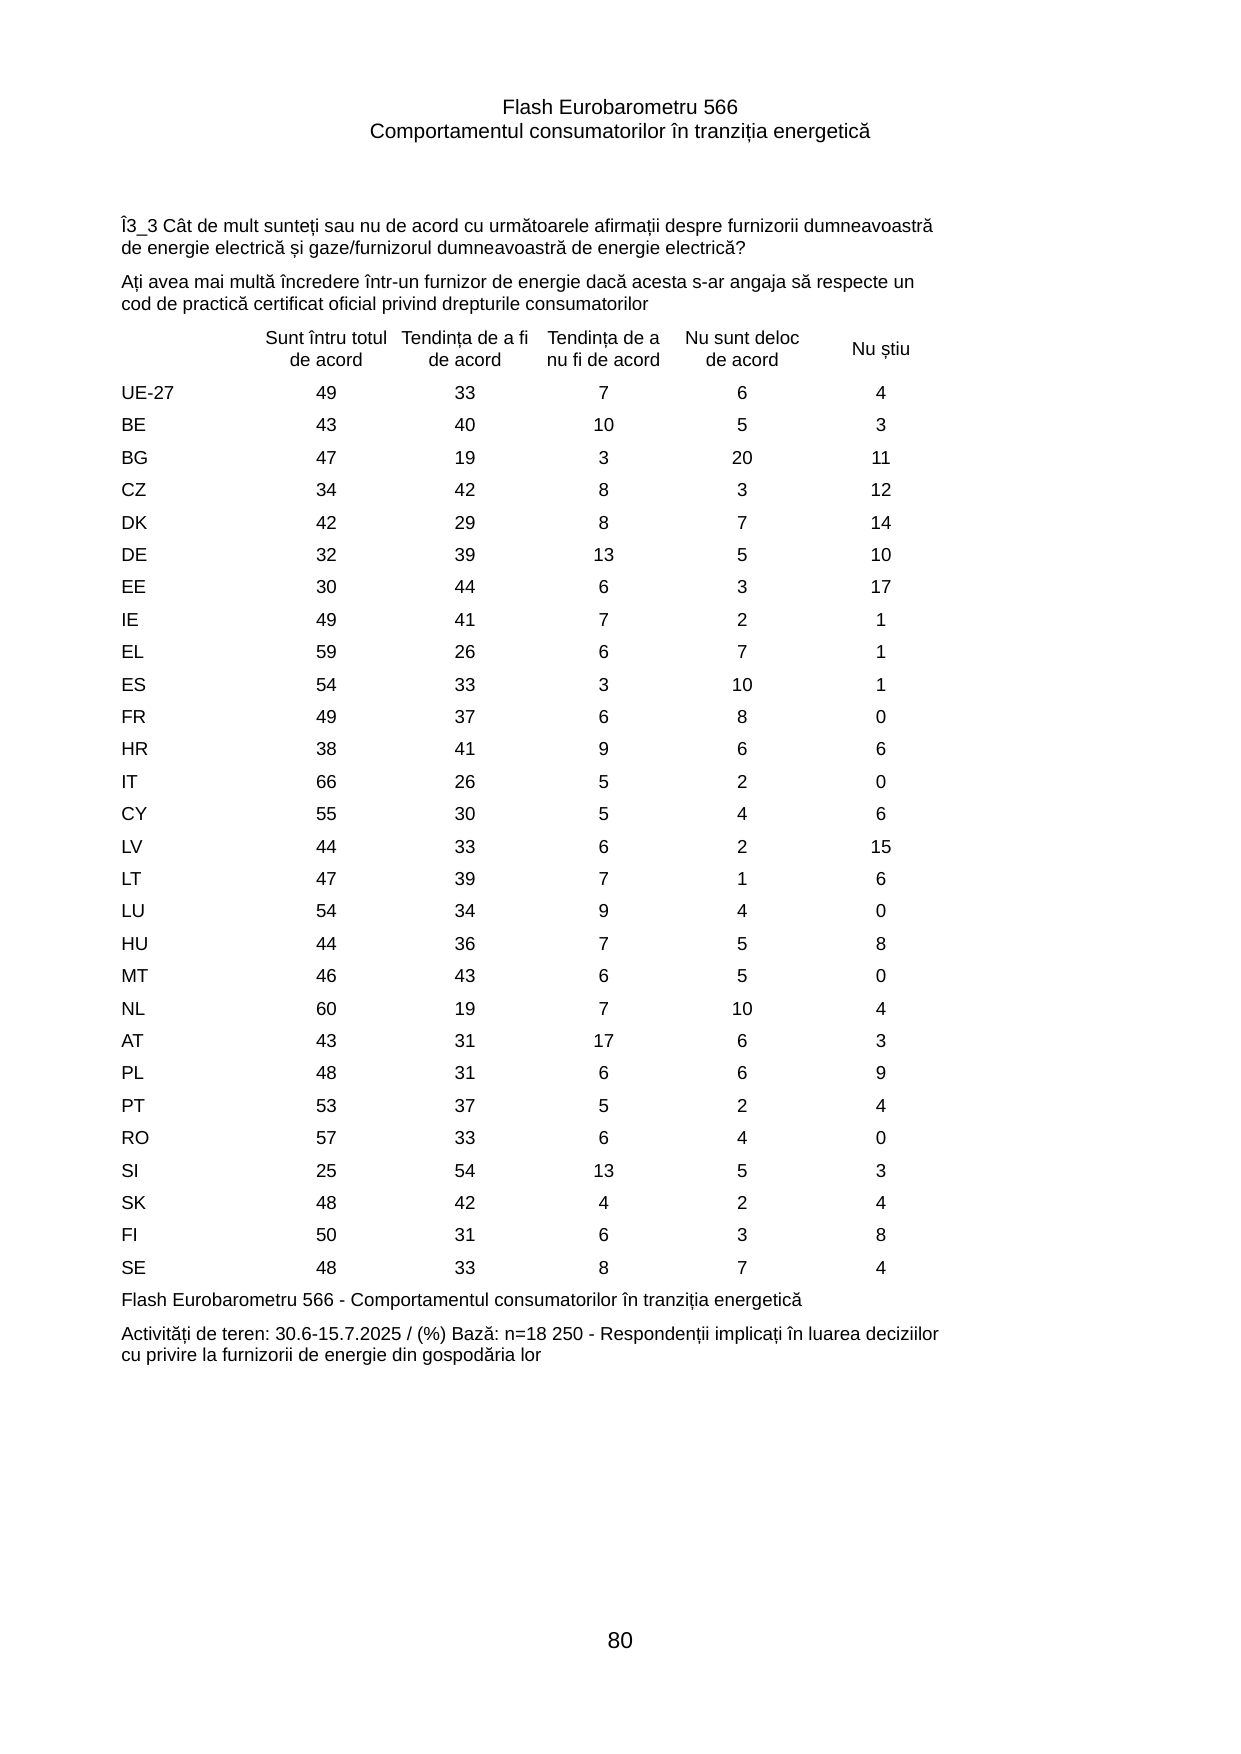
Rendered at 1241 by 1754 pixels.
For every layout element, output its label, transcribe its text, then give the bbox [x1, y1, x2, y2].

table_cell 50 [257, 1219, 395, 1251]
table_cell 3 [673, 571, 811, 603]
table_cell Tendința de a fi de acord [395, 321, 534, 376]
table_cell 15 [811, 830, 950, 862]
table_cell 54 [395, 1154, 534, 1186]
table_cell 20 [673, 441, 811, 474]
table_cell 30 [395, 798, 534, 830]
table_cell 5 [673, 409, 811, 441]
table_cell 11 [811, 441, 950, 474]
table_cell BG [118, 441, 257, 474]
table_cell 36 [395, 927, 534, 959]
table_cell 43 [395, 960, 534, 992]
table_cell 25 [257, 1154, 395, 1186]
table_cell 31 [395, 1057, 534, 1089]
table_cell 34 [395, 895, 534, 927]
table_cell 54 [257, 895, 395, 927]
table_cell IE [118, 603, 257, 636]
table_cell 6 [673, 1057, 811, 1089]
table_cell 33 [395, 1251, 534, 1283]
table_header Î3_3 Cât de mult sunteți sau nu de acord cu următoarele afirmații despre furnizorii dumneavoastră de energie electrică și gaze/furnizorul dumneavoastră de energie electrică? [118, 209, 950, 265]
table_cell 3 [811, 1024, 950, 1057]
table_cell CY [118, 798, 257, 830]
table_cell 31 [395, 1024, 534, 1057]
table_cell 33 [395, 830, 534, 862]
table_cell 31 [395, 1219, 534, 1251]
table_cell 38 [257, 733, 395, 765]
table_cell 4 [673, 895, 811, 927]
table_cell 2 [673, 765, 811, 798]
table_cell SK [118, 1186, 257, 1219]
table_cell 2 [673, 1186, 811, 1219]
table_cell 12 [811, 474, 950, 506]
table_cell HR [118, 733, 257, 765]
table_cell 49 [257, 376, 395, 409]
table_cell 30 [257, 571, 395, 603]
table_cell 5 [673, 539, 811, 571]
table_cell 47 [257, 863, 395, 895]
table_cell 55 [257, 798, 395, 830]
table_cell 37 [395, 700, 534, 733]
table_cell 3 [534, 668, 673, 700]
table_cell 6 [811, 863, 950, 895]
table_cell 0 [811, 1122, 950, 1154]
table_cell 8 [534, 474, 673, 506]
table_cell 8 [811, 927, 950, 959]
table_cell LV [118, 830, 257, 862]
table_cell DK [118, 506, 257, 538]
table_cell 4 [673, 798, 811, 830]
table_cell 42 [395, 1186, 534, 1219]
table_cell AT [118, 1024, 257, 1057]
table_cell 44 [257, 927, 395, 959]
table_cell 44 [395, 571, 534, 603]
table_cell RO [118, 1122, 257, 1154]
table_cell 6 [673, 733, 811, 765]
table_cell SE [118, 1251, 257, 1283]
table_cell LU [118, 895, 257, 927]
table_cell 13 [534, 1154, 673, 1186]
table_cell FI [118, 1219, 257, 1251]
table_cell 0 [811, 765, 950, 798]
table_cell PT [118, 1089, 257, 1122]
table_cell 10 [673, 992, 811, 1024]
table_cell 39 [395, 539, 534, 571]
table_cell 26 [395, 765, 534, 798]
table_cell 13 [534, 539, 673, 571]
table_cell 4 [811, 1251, 950, 1283]
table_cell 0 [811, 895, 950, 927]
table_cell 26 [395, 636, 534, 668]
table_cell NL [118, 992, 257, 1024]
table_cell 66 [257, 765, 395, 798]
table_cell DE [118, 539, 257, 571]
table_cell ES [118, 668, 257, 700]
table_cell PL [118, 1057, 257, 1089]
table_cell 1 [673, 863, 811, 895]
table_cell 6 [534, 1057, 673, 1089]
table_cell 48 [257, 1251, 395, 1283]
table_cell 9 [811, 1057, 950, 1089]
table_cell 6 [534, 1122, 673, 1154]
table_cell 6 [811, 798, 950, 830]
table_cell 43 [257, 1024, 395, 1057]
table_cell 33 [395, 376, 534, 409]
table_cell 3 [673, 474, 811, 506]
table_cell 42 [257, 506, 395, 538]
table_cell 33 [395, 1122, 534, 1154]
table_cell 8 [534, 1251, 673, 1283]
table_cell 7 [534, 863, 673, 895]
table_cell 40 [395, 409, 534, 441]
table_cell Ați avea mai multă încredere într-un furnizor de energie dacă acesta s-ar angaja să respecte un cod de practică certificat oficial privind drepturile consumatorilor [118, 265, 950, 321]
table_cell 6 [673, 376, 811, 409]
table_cell 0 [811, 700, 950, 733]
table_cell 6 [534, 1219, 673, 1251]
table_cell 5 [673, 927, 811, 959]
table_cell 2 [673, 1089, 811, 1122]
table_cell 39 [395, 863, 534, 895]
table_cell 32 [257, 539, 395, 571]
table_cell 34 [257, 474, 395, 506]
table_cell Nu știu [811, 321, 950, 376]
table_cell 17 [534, 1024, 673, 1057]
table_cell 37 [395, 1089, 534, 1122]
table_cell 6 [534, 636, 673, 668]
table_cell 6 [534, 700, 673, 733]
table_cell 6 [534, 960, 673, 992]
table_cell 3 [811, 1154, 950, 1186]
table_cell 4 [811, 376, 950, 409]
table_cell Activități de teren: 30.6-15.7.2025 / (%) Bază: n=18 250 - Respondenții implicați în luarea deciziilor cu privire la furnizorii de energie din gospodăria lor [118, 1316, 950, 1372]
table_cell 0 [811, 960, 950, 992]
table_cell 8 [673, 700, 811, 733]
table_cell 1 [811, 668, 950, 700]
table_cell 46 [257, 960, 395, 992]
table_cell 8 [811, 1219, 950, 1251]
table_cell UE-27 [118, 376, 257, 409]
table_cell 17 [811, 571, 950, 603]
table_cell 7 [534, 603, 673, 636]
table_cell 4 [673, 1122, 811, 1154]
table_cell 5 [534, 1089, 673, 1122]
table_cell Flash Eurobarometru 566 - Comportamentul consumatorilor în tranziția energetică [118, 1284, 950, 1316]
table_cell 9 [534, 733, 673, 765]
table_cell 2 [673, 603, 811, 636]
table_cell EL [118, 636, 257, 668]
table_cell 48 [257, 1186, 395, 1219]
table_cell 60 [257, 992, 395, 1024]
table_cell 14 [811, 506, 950, 538]
table_cell 5 [534, 798, 673, 830]
table_cell 7 [673, 506, 811, 538]
table_cell 42 [395, 474, 534, 506]
table_cell 5 [673, 960, 811, 992]
table_cell 19 [395, 992, 534, 1024]
table_cell 2 [673, 830, 811, 862]
table_cell 1 [811, 603, 950, 636]
table_cell 10 [534, 409, 673, 441]
table_cell 10 [673, 668, 811, 700]
table_cell 9 [534, 895, 673, 927]
table_cell 3 [811, 409, 950, 441]
table_cell 5 [673, 1154, 811, 1186]
table_cell 53 [257, 1089, 395, 1122]
table_cell 6 [673, 1024, 811, 1057]
table_cell Nu sunt deloc de acord [673, 321, 811, 376]
table_cell CZ [118, 474, 257, 506]
table_cell 7 [534, 927, 673, 959]
table_cell 43 [257, 409, 395, 441]
table_cell 47 [257, 441, 395, 474]
table_cell 41 [395, 733, 534, 765]
table_cell 6 [811, 733, 950, 765]
table_cell HU [118, 927, 257, 959]
table_cell IT [118, 765, 257, 798]
table_cell 19 [395, 441, 534, 474]
table_cell Sunt întru totul de acord [257, 321, 395, 376]
table_cell 44 [257, 830, 395, 862]
table_cell 3 [673, 1219, 811, 1251]
table_cell 8 [534, 506, 673, 538]
table_cell 33 [395, 668, 534, 700]
table_cell 1 [811, 636, 950, 668]
table_cell FR [118, 700, 257, 733]
table_cell 48 [257, 1057, 395, 1089]
table_cell 4 [811, 1186, 950, 1219]
table_cell 4 [811, 1089, 950, 1122]
table_cell 10 [811, 539, 950, 571]
table_cell 7 [673, 636, 811, 668]
table_cell BE [118, 409, 257, 441]
table_cell 54 [257, 668, 395, 700]
table_cell MT [118, 960, 257, 992]
table_cell 29 [395, 506, 534, 538]
table_cell 7 [673, 1251, 811, 1283]
table_cell SI [118, 1154, 257, 1186]
table_cell 6 [534, 830, 673, 862]
table_cell 3 [534, 441, 673, 474]
table_cell 59 [257, 636, 395, 668]
table_cell 49 [257, 603, 395, 636]
table_cell [118, 321, 257, 376]
table_cell 7 [534, 992, 673, 1024]
table_cell EE [118, 571, 257, 603]
table_cell 49 [257, 700, 395, 733]
table_cell 41 [395, 603, 534, 636]
table_cell Tendința de a nu fi de acord [534, 321, 673, 376]
table_cell LT [118, 863, 257, 895]
table_cell 6 [534, 571, 673, 603]
table_cell 57 [257, 1122, 395, 1154]
table_cell 7 [534, 376, 673, 409]
table_cell 5 [534, 765, 673, 798]
table_cell 4 [811, 992, 950, 1024]
table_cell 4 [534, 1186, 673, 1219]
